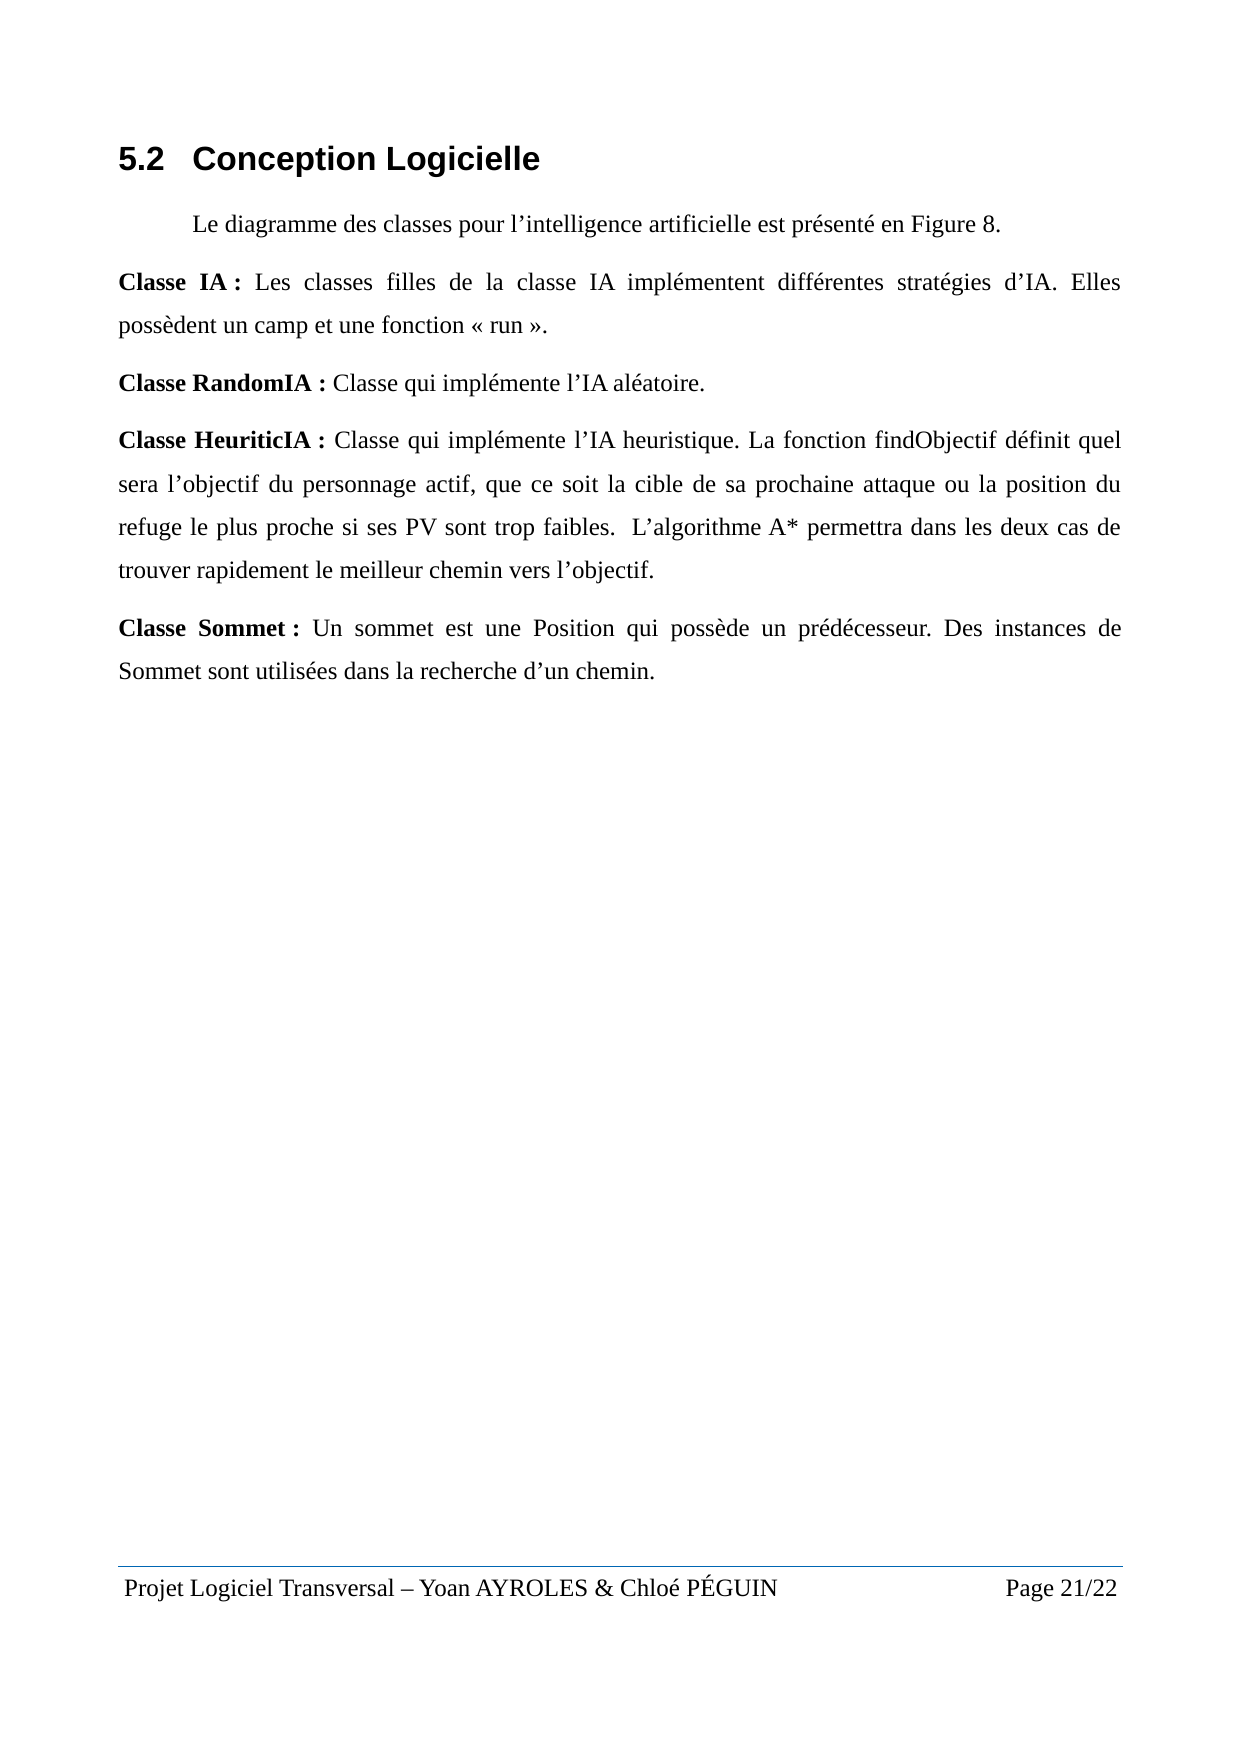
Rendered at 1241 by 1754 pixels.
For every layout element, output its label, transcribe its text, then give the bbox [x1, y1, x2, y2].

text Classe RandomIA : Classe qui implémente l’IA aléatoire. [118, 368, 1122, 397]
text Classe IA : Les classes filles de la classe IA implémentent différentes stratégies d’IA. Elles possèdent un camp et une fonction « run ». [118, 267, 1122, 339]
text Classe HeuriticIA : Classe qui implémente l’IA heuristique. La fonction findObjectif définit quel sera l’objectif du personnage actif, que ce soit la cible de sa prochaine attaque ou la position du refuge le plus proche si ses PV sont trop faibles. L’algorithme A* permettra dans les deux cas de trouver rapidement le meilleur chemin vers l’objectif. [118, 426, 1122, 584]
text Classe Sommet : Un sommet est une Position qui possède un prédécesseur. Des instances de Sommet sont utilisées dans la recherche d’un chemin. [118, 613, 1122, 684]
text Le diagramme des classes pour l’intelligence artificielle est présenté en Figure 8. [118, 209, 1122, 238]
subtitle Conception Logicielle [118, 139, 1122, 178]
